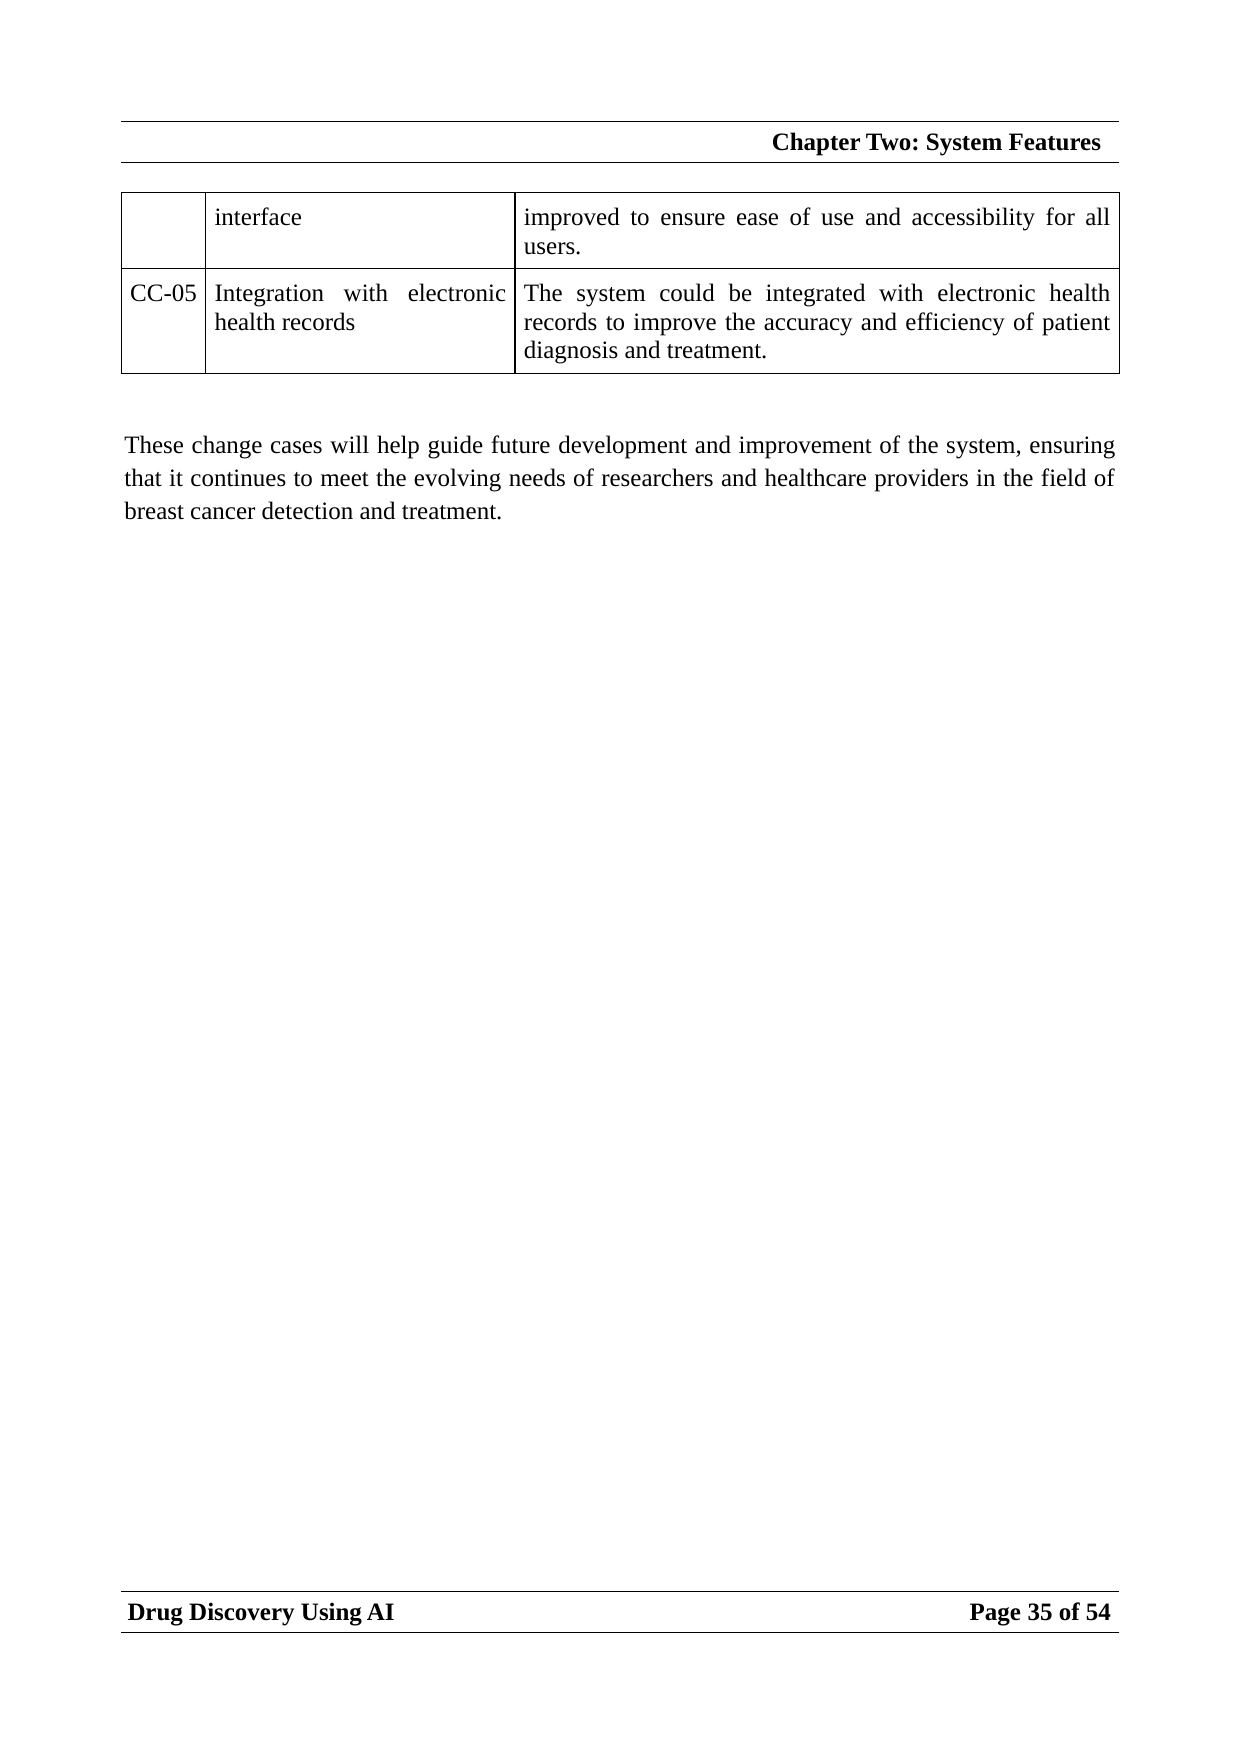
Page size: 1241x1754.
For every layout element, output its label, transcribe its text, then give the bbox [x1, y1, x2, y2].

text These change cases will help guide future development and improvement of the system, ensuring that it continues to meet the evolving needs of researchers and healthcare providers in the field of breast cancer detection and treatment. [121, 427, 1119, 525]
table_cell Integration with electronic health records [206, 269, 514, 373]
table_cell The system could be integrated with electronic health records to improve the accuracy and efficiency of patient diagnosis and treatment. [516, 269, 1119, 373]
table_cell interface [206, 193, 514, 268]
table_cell CC-05 [122, 269, 205, 373]
table_cell improved to ensure ease of use and accessibility for all users. [516, 193, 1119, 268]
table_cell [122, 193, 205, 268]
